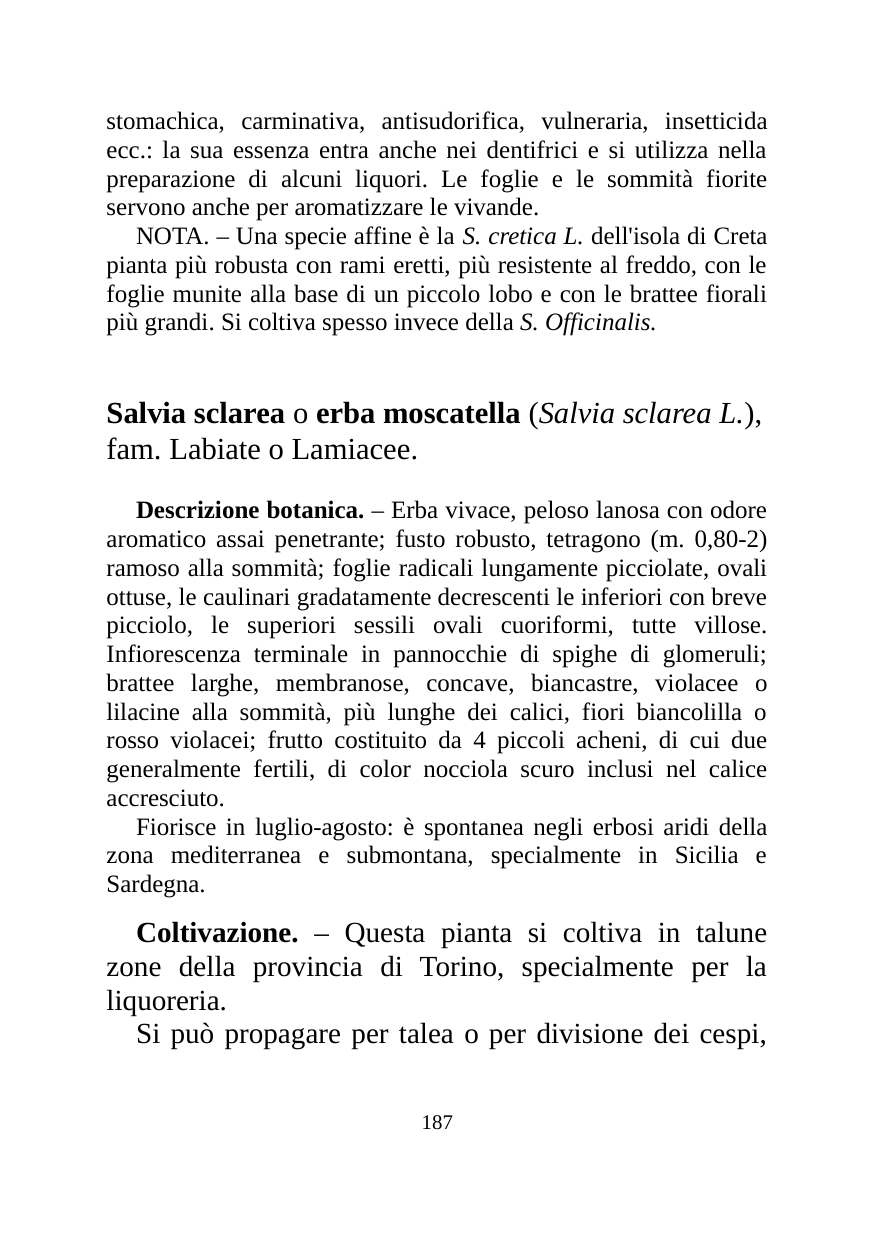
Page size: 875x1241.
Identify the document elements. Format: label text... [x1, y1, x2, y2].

text Descrizione botanica. – Erba vivace, peloso lanosa con odore aromatico assai penetrante; fusto robusto, tetragono (m. 0,80-2) ramoso alla sommità; foglie radicali lungamente picciolate, ovali ottuse, le caulinari gradatamente decrescenti le inferiori con breve picciolo, le superiori sessili ovali cuoriformi, tutte villose. Infiorescenza terminale in pannocchie di spighe di glomeruli; brattee larghe, membranose, concave, biancastre, violacee o lilacine alla sommità, più lunghe dei calici, fiori biancolilla o rosso violacei; frutto costituito da 4 piccoli acheni, di cui due generalmente fertili, di color nocciola scuro inclusi nel calice accresciuto. [106, 495, 768, 812]
text stomachica, carminativa, antisudorifica, vulneraria, insetticida ecc.: la sua essenza entra anche nei dentifrici e si utilizza nella preparazione di alcuni liquori. Le foglie e le sommità fiorite servono anche per aromatizzare le vivande. [106, 106, 768, 221]
text Si può propagare per talea o per divisione dei cespi, [106, 1016, 768, 1050]
text Fiorisce in luglio-agosto: è spontanea negli erbosi aridi della zona mediterranea e submontana, specialmente in Sicilia e Sardegna. [106, 812, 768, 898]
text NOTA. – Una specie affine è la S. cretica L. dell'isola di Creta pianta più robusta con rami eretti, più resistente al freddo, con le foglie munite alla base di un piccolo lobo e con le brattee fiorali più grandi. Si coltiva spesso invece della S. Officinalis. [106, 221, 768, 336]
text Coltivazione. – Questa pianta si coltiva in talune zone della provincia di Torino, specialmente per la liquoreria. [106, 916, 768, 1016]
subtitle Salvia sclarea o erba moscatella (Salvia sclarea L.), fam. Labiate o Lamiacee. [106, 395, 768, 466]
